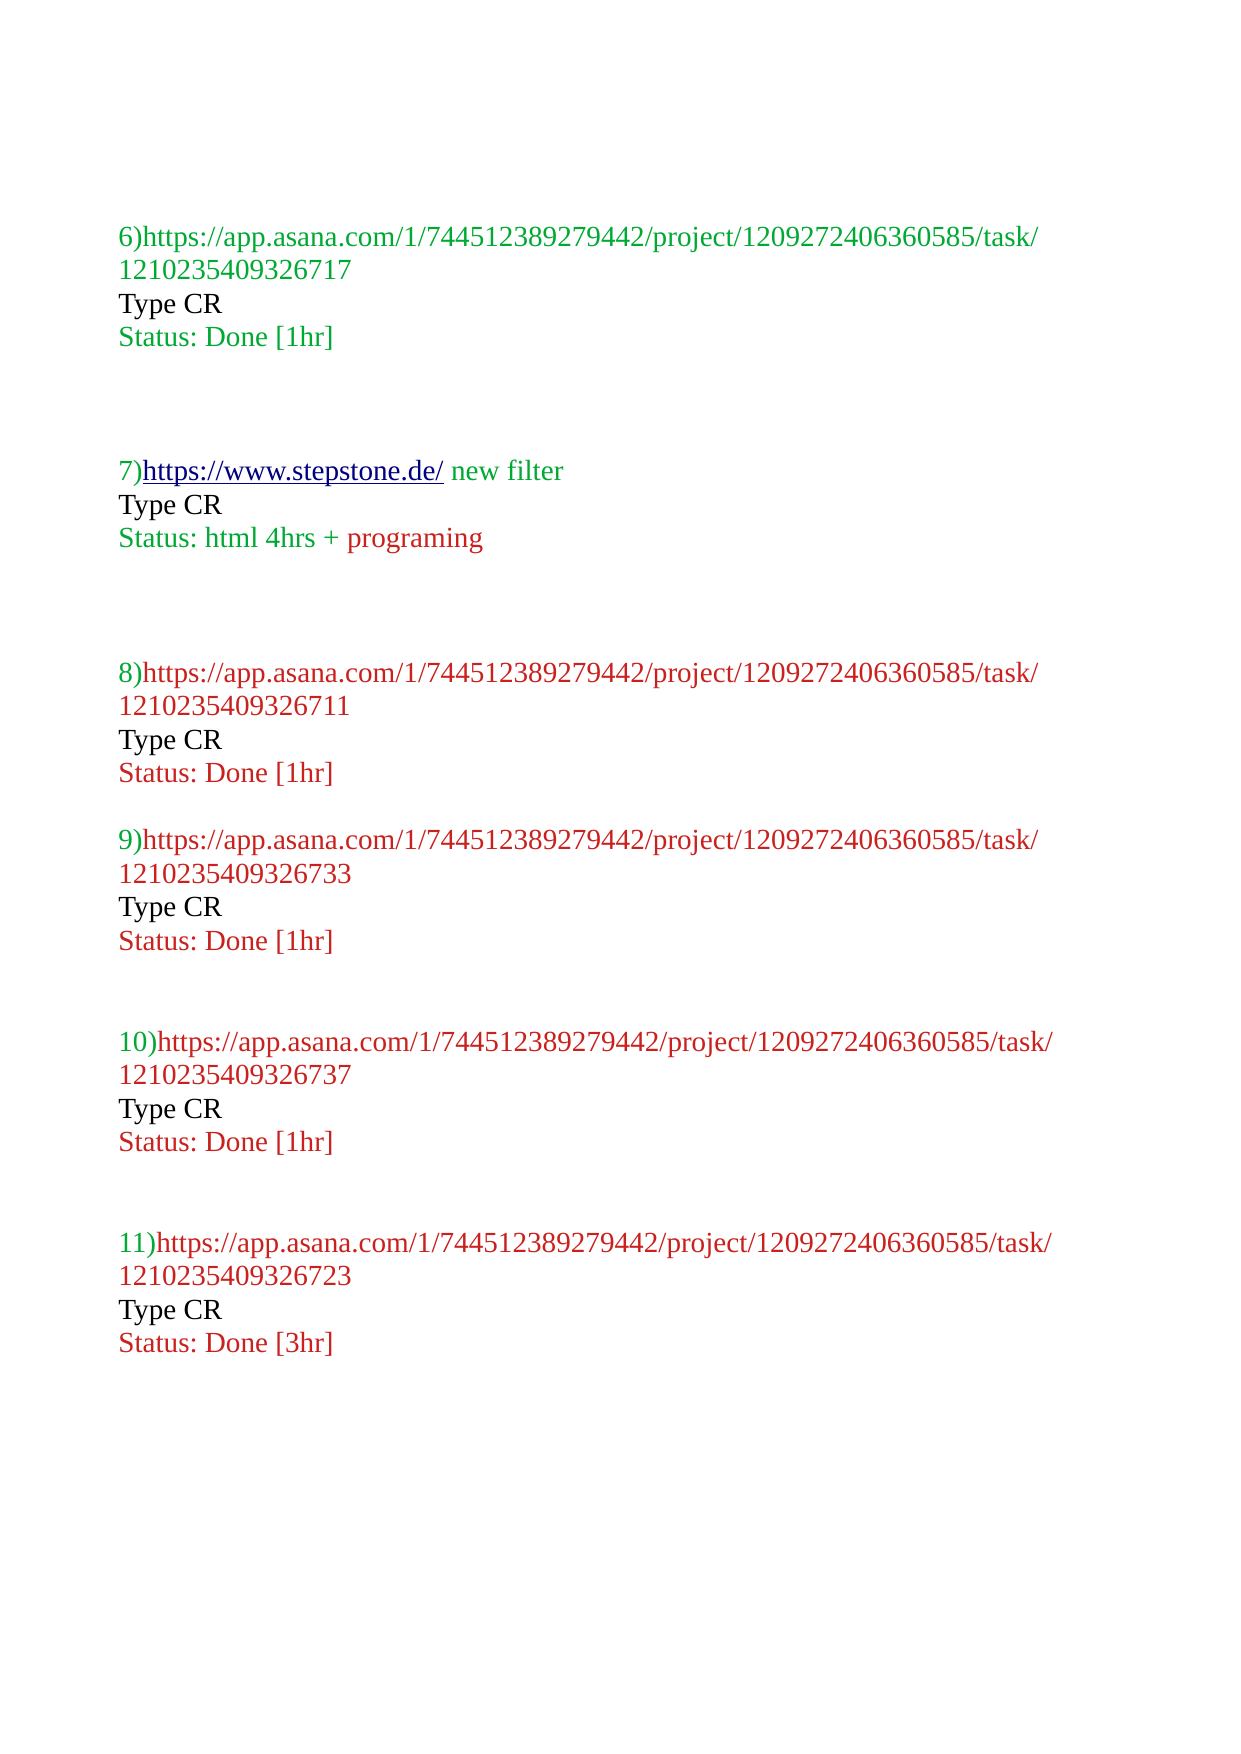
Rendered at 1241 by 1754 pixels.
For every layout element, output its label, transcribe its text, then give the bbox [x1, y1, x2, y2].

text Status: Done [1hr] [118, 923, 1122, 957]
text 9)https://app.asana.com/1/744512389279442/project/1209272406360585/task/1210235409326733 [118, 822, 1122, 889]
text Status: Done [3hr] [118, 1326, 1122, 1359]
text 11)https://app.asana.com/1/744512389279442/project/1209272406360585/task/1210235409326723 [118, 1225, 1122, 1292]
text Type CR [118, 1091, 1122, 1124]
text Type CR [118, 889, 1122, 923]
text Type CR [118, 286, 1122, 319]
text Status: html 4hrs + programing [118, 521, 1122, 554]
text 8)https://app.asana.com/1/744512389279442/project/1209272406360585/task/1210235409326711 [118, 655, 1122, 722]
text Status: Done [1hr] [118, 1124, 1122, 1158]
text 10)https://app.asana.com/1/744512389279442/project/1209272406360585/task/1210235409326737 [118, 1024, 1122, 1091]
text Type CR [118, 1292, 1122, 1326]
text 7)https://www.stepstone.de/ new filter [118, 453, 1122, 487]
text Status: Done [1hr] [118, 755, 1122, 789]
text 6)https://app.asana.com/1/744512389279442/project/1209272406360585/task/1210235409326717 [118, 219, 1122, 286]
text Type CR [118, 487, 1122, 521]
text Type CR [118, 722, 1122, 755]
text Status: Done [1hr] [118, 319, 1122, 353]
